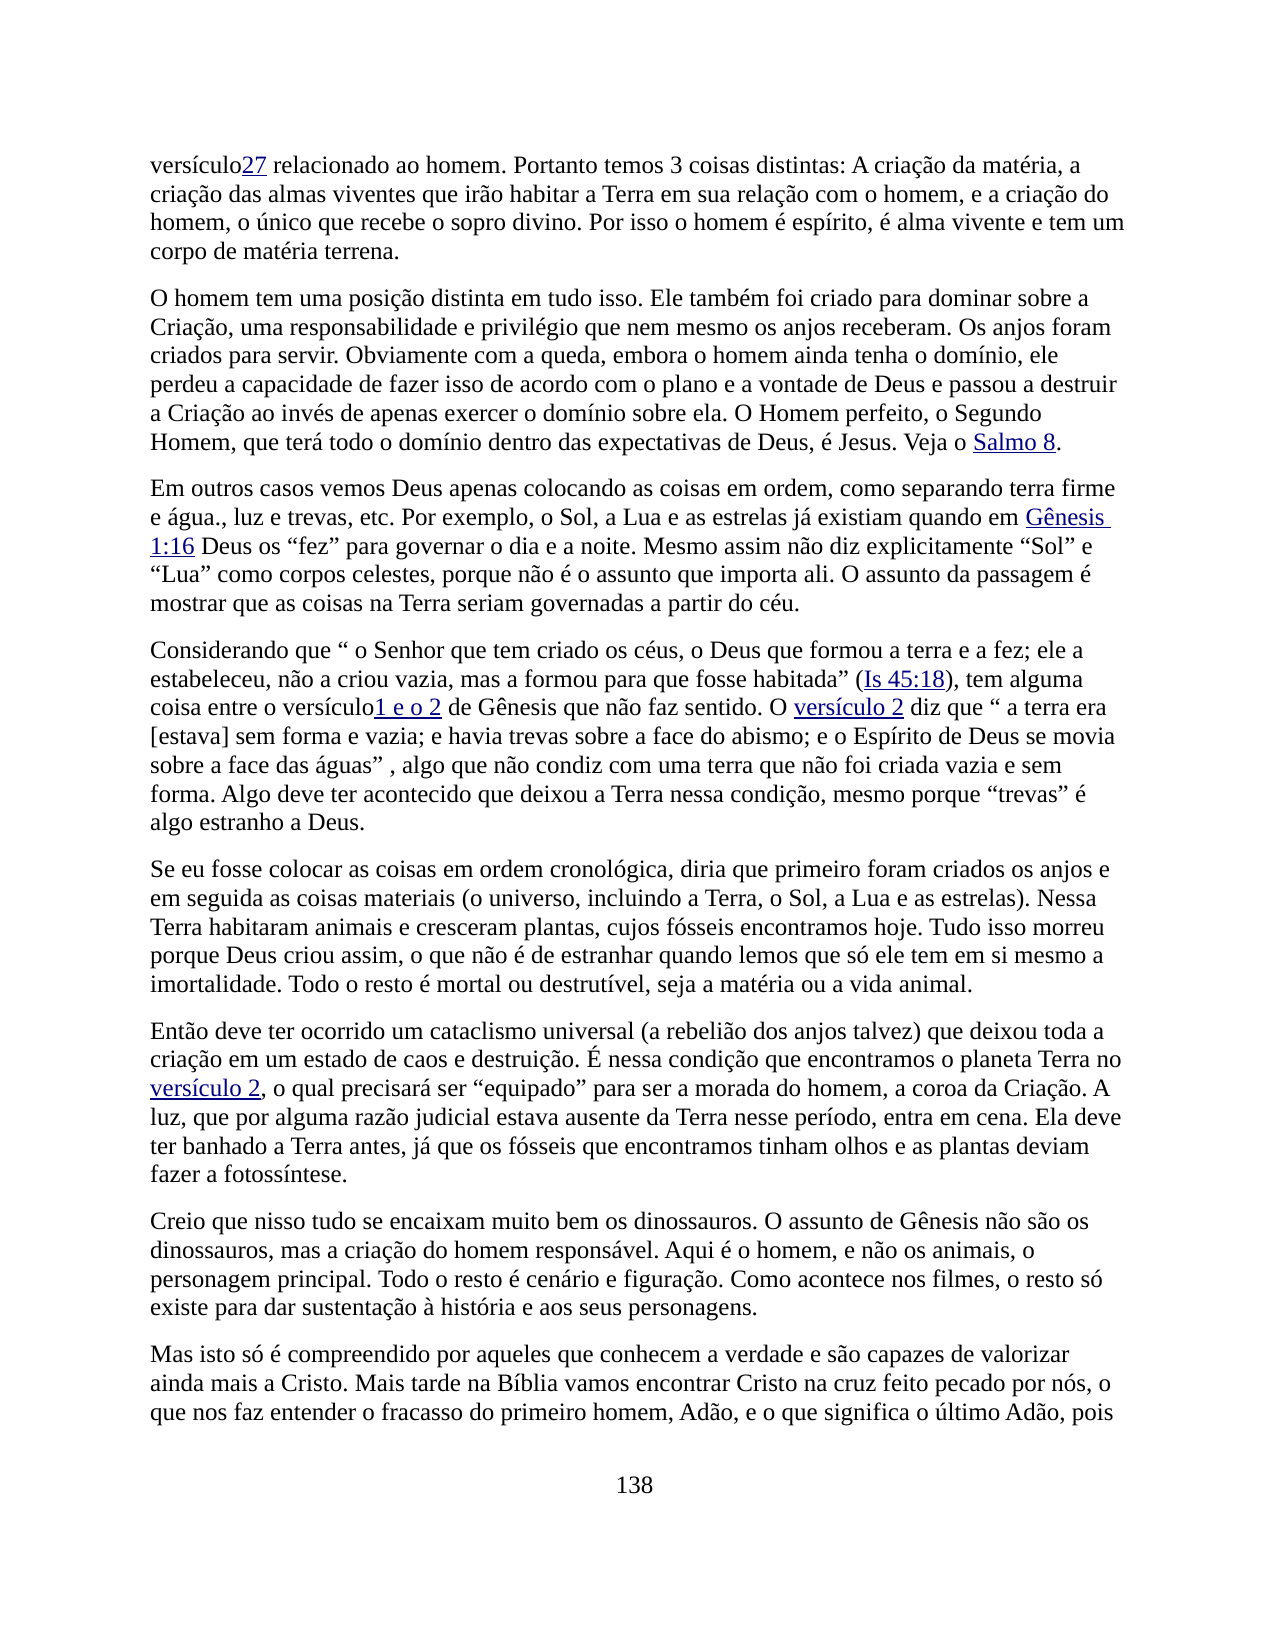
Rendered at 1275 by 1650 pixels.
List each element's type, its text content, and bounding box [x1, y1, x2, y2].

text Creio que nisso tudo se encaixam muito bem os dinossauros. O assunto de Gênesis não são os dinossauros, mas a criação do homem responsável. Aqui é o homem, e não os animais, o personagem principal. Todo o resto é cenário e figuração. Como acontece nos filmes, o resto só existe para dar sustentação à história e aos seus personagens. [150, 1206, 1125, 1321]
text Considerando que “ o Senhor que tem criado os céus, o Deus que formou a terra e a fez; ele a estabeleceu, não a criou vazia, mas a formou para que fosse habitada” (Is 45:18), tem alguma coisa entre o versículo1 e o 2 de Gênesis que não faz sentido. O versículo 2 diz que “ a terra era [estava] sem forma e vazia; e havia trevas sobre a face do abismo; e o Espírito de Deus se movia sobre a face das águas” , algo que não condiz com uma terra que não foi criada vazia e sem forma. Algo deve ter acontecido que deixou a Terra nessa condição, mesmo porque “trevas” é algo estranho a Deus. [150, 635, 1125, 836]
text O homem tem uma posição distinta em tudo isso. Ele também foi criado para dominar sobre a Criação, uma responsabilidade e privilégio que nem mesmo os anjos receberam. Os anjos foram criados para servir. Obviamente com a queda, embora o homem ainda tenha o domínio, ele perdeu a capacidade de fazer isso de acordo com o plano e a vontade de Deus e passou a destruir a Criação ao invés de apenas exercer o domínio sobre ela. O Homem perfeito, o Segundo Homem, que terá todo o domínio dentro das expectativas de Deus, é Jesus. Veja o Salmo 8. [150, 283, 1125, 455]
text Se eu fosse colocar as coisas em ordem cronológica, diria que primeiro foram criados os anjos e em seguida as coisas materiais (o universo, incluindo a Terra, o Sol, a Lua e as estrelas). Nessa Terra habitaram animais e cresceram plantas, cujos fósseis encontramos hoje. Tudo isso morreu porque Deus criou assim, o que não é de estranhar quando lemos que só ele tem em si mesmo a imortalidade. Todo o resto é mortal ou destrutível, seja a matéria ou a vida animal. [150, 854, 1125, 998]
text Então deve ter ocorrido um cataclismo universal (a rebelião dos anjos talvez) que deixou toda a criação em um estado de caos e destruição. É nessa condição que encontramos o planeta Terra no versículo 2, o qual precisará ser “equipado” para ser a morada do homem, a coroa da Criação. A luz, que por alguma razão judicial estava ausente da Terra nesse período, entra em cena. Ela deve ter banhado a Terra antes, já que os fósseis que encontramos tinham olhos e as plantas deviam fazer a fotossíntese. [150, 1016, 1125, 1188]
text versículo27 relacionado ao homem. Portanto temos 3 coisas distintas: A criação da matéria, a criação das almas viventes que irão habitar a Terra em sua relação com o homem, e a criação do homem, o único que recebe o sopro divino. Por isso o homem é espírito, é alma vivente e tem um corpo de matéria terrena. [150, 150, 1125, 265]
text Mas isto só é compreendido por aqueles que conhecem a verdade e são capazes de valorizar ainda mais a Cristo. Mais tarde na Bíblia vamos encontrar Cristo na cruz feito pecado por nós, o que nos faz entender o fracasso do primeiro homem, Adão, e o que significa o último Adão, pois [150, 1339, 1125, 1425]
text Em outros casos vemos Deus apenas colocando as coisas em ordem, como separando terra firme e água., luz e trevas, etc. Por exemplo, o Sol, a Lua e as estrelas já existiam quando em Gênesis 1:16 Deus os “fez” para governar o dia e a noite. Mesmo assim não diz explicitamente “Sol” e “Lua” como corpos celestes, porque não é o assunto que importa ali. O assunto da passagem é mostrar que as coisas na Terra seriam governadas a partir do céu. [150, 473, 1125, 617]
